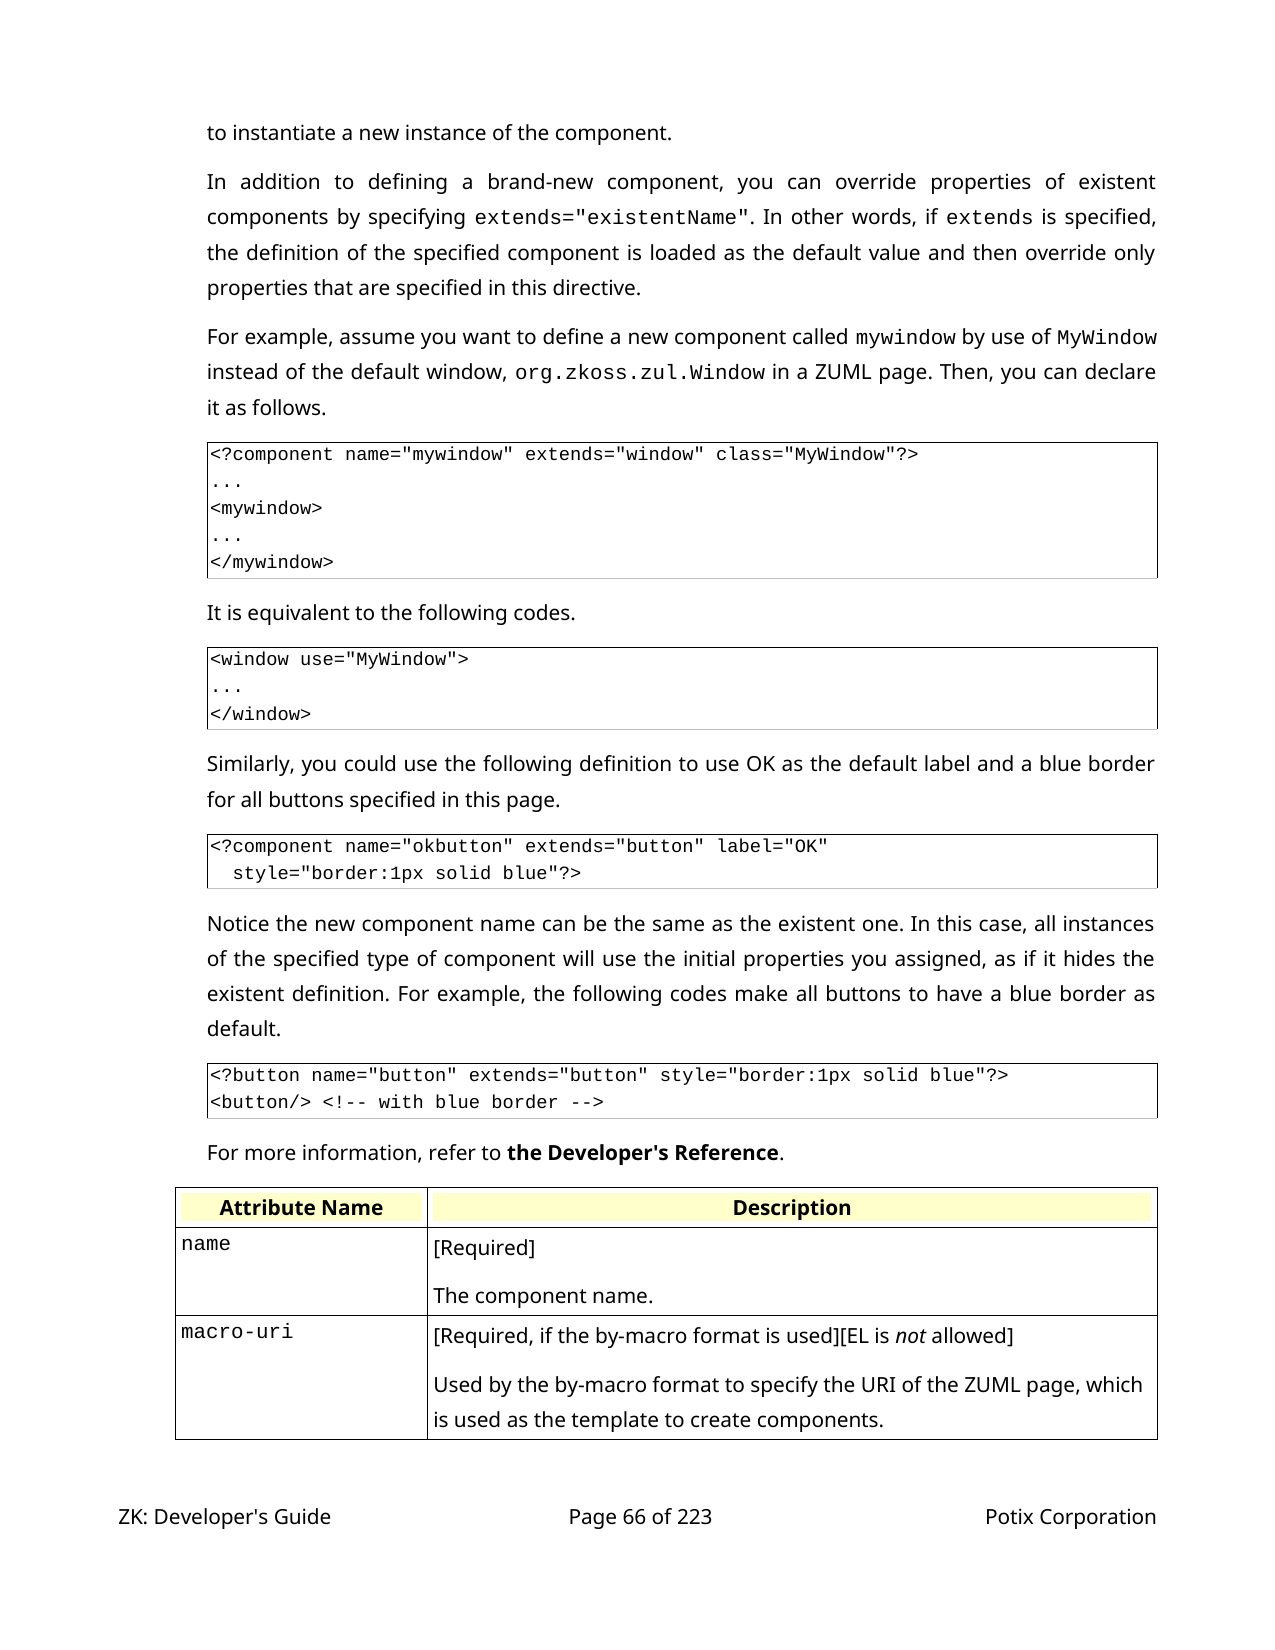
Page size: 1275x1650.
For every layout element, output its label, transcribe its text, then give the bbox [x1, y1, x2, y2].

table_cell name [176, 1228, 427, 1315]
text <?component name="mywindow" extends="window" class="MyWindow"?> [208, 443, 1157, 466]
table_cell [Required] The component name. [428, 1228, 1157, 1315]
table_cell [Required, if the by-macro format is used][EL is not allowed] Used by the by-macro format to specify the URI of the ZUML page, which is used as the template to create components. [428, 1316, 1157, 1439]
text </mywindow> [208, 550, 1157, 578]
text <?component name="okbutton" extends="button" label="OK" [208, 835, 1157, 858]
text Notice the new component name can be the same as the existent one. In this case, all instances of the specified type of component will use the initial properties you assigned, as if it hides the existent definition. For example, the following codes make all buttons to have a blue border as default. [207, 909, 1157, 1042]
text For example, assume you want to define a new component called mywindow by use of MyWindow instead of the default window, org.zkoss.zul.Window in a ZUML page. Then, you can declare it as follows. [207, 322, 1157, 421]
table_cell macro-uri [176, 1316, 427, 1439]
text <window use="MyWindow"> [208, 648, 1157, 671]
text <mywindow> [208, 496, 1157, 520]
text For more information, refer to the Developer's Reference. [207, 1138, 1157, 1166]
table_header Description [428, 1188, 1157, 1227]
text style="border:1px solid blue"?> [208, 861, 1157, 888]
text <button/> <!-- with blue border --> [208, 1090, 1157, 1118]
text Similarly, you could use the following definition to use OK as the default label and a blue border for all buttons specified in this page. [207, 749, 1157, 813]
text </window> [208, 702, 1157, 729]
text It is equivalent to the following codes. [207, 598, 1157, 627]
text ... [208, 523, 1157, 547]
table_header Attribute Name [176, 1188, 427, 1227]
text In addition to defining a brand-new component, you can override properties of existent components by specifying extends="existentName". In other words, if extends is specified, the definition of the specified component is loaded as the default value and then override only properties that are specified in this directive. [207, 167, 1157, 301]
text ... [208, 674, 1157, 699]
text ... [208, 469, 1157, 493]
text to instantiate a new instance of the component. [207, 118, 1157, 146]
text <?button name="button" extends="button" style="border:1px solid blue"?> [208, 1064, 1157, 1087]
